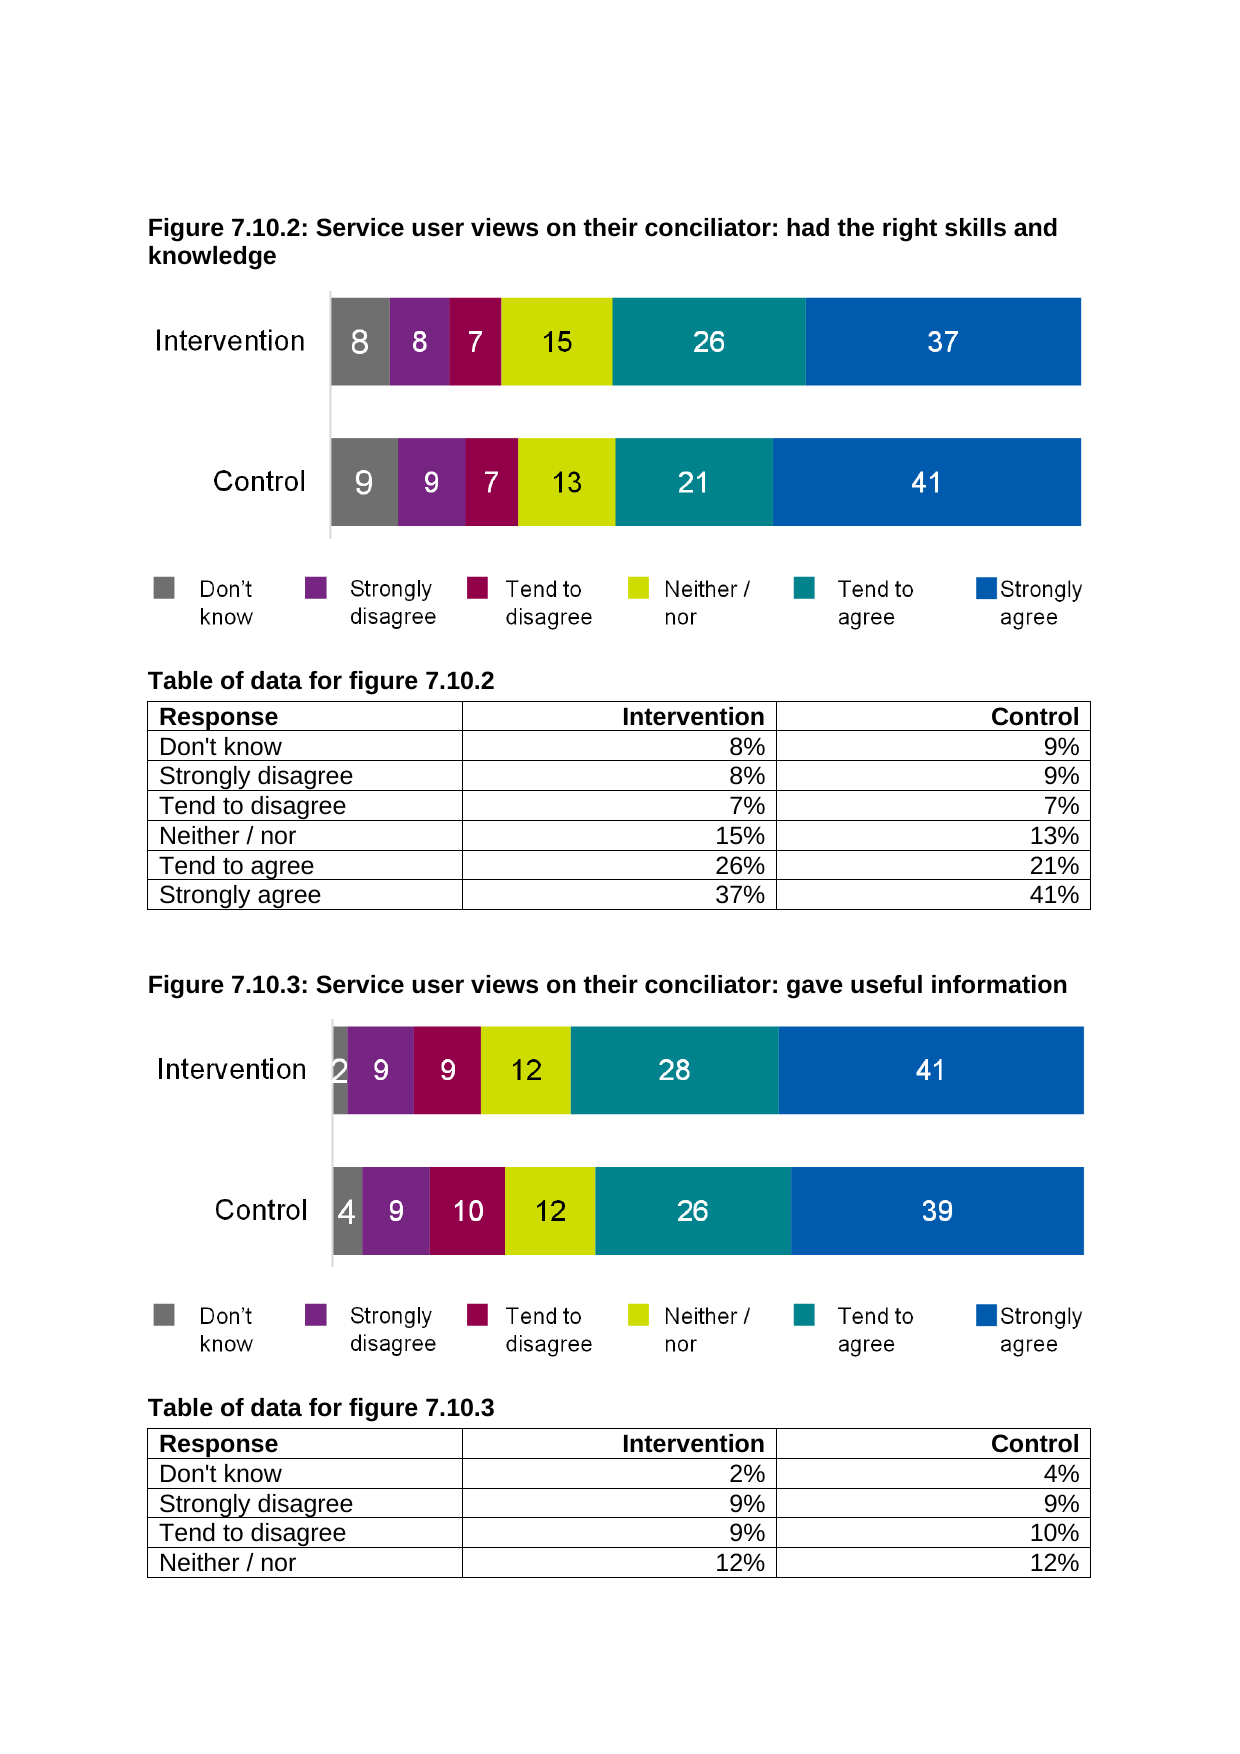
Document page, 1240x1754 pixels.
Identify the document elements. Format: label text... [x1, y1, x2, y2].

table_header Intervention [463, 1429, 776, 1458]
table_cell 4% [777, 1459, 1090, 1487]
table_cell 9% [777, 1489, 1090, 1517]
table_cell 12% [463, 1548, 776, 1577]
table_cell 21% [777, 851, 1090, 879]
table_cell 7% [777, 791, 1090, 820]
table_cell 10% [777, 1518, 1090, 1547]
text Table of data for figure 7.10.2 [148, 666, 1092, 695]
table_cell Tend to disagree [148, 1518, 462, 1547]
table_cell Strongly disagree [148, 1489, 462, 1517]
table_cell 13% [777, 821, 1090, 849]
text Figure 7.10.3: Service user views on their conciliator: gave useful information [148, 970, 1092, 998]
table_cell Strongly agree [148, 880, 462, 909]
table_cell Strongly disagree [148, 761, 462, 790]
table_cell Don't know [148, 731, 462, 760]
table_cell 8% [463, 761, 776, 790]
table_cell Don't know [148, 1459, 462, 1487]
table_cell 9% [777, 731, 1090, 760]
table_cell 9% [777, 761, 1090, 790]
table_cell 26% [463, 851, 776, 879]
text Table of data for figure 7.10.3 [148, 1393, 1092, 1422]
table_cell 41% [777, 880, 1090, 909]
table_cell Tend to disagree [148, 791, 462, 820]
table_header Intervention [463, 702, 776, 730]
table_cell 2% [463, 1459, 776, 1487]
text Figure 7.10.2: Service user views on their conciliator: had the right skills and knowledge [148, 213, 1092, 270]
table_cell Tend to agree [148, 851, 462, 879]
table_cell 9% [463, 1489, 776, 1517]
table_cell 12% [777, 1548, 1090, 1577]
table_cell Neither / nor [148, 1548, 462, 1577]
table_header Control [777, 702, 1090, 730]
table_cell 15% [463, 821, 776, 849]
table_cell 8% [463, 731, 776, 760]
table_header Response [148, 1429, 462, 1458]
table_header Response [148, 702, 462, 730]
table_header Control [777, 1429, 1090, 1458]
table_cell 7% [463, 791, 776, 820]
table_cell 37% [463, 880, 776, 909]
table_cell Neither / nor [148, 821, 462, 849]
table_cell 9% [463, 1518, 776, 1547]
